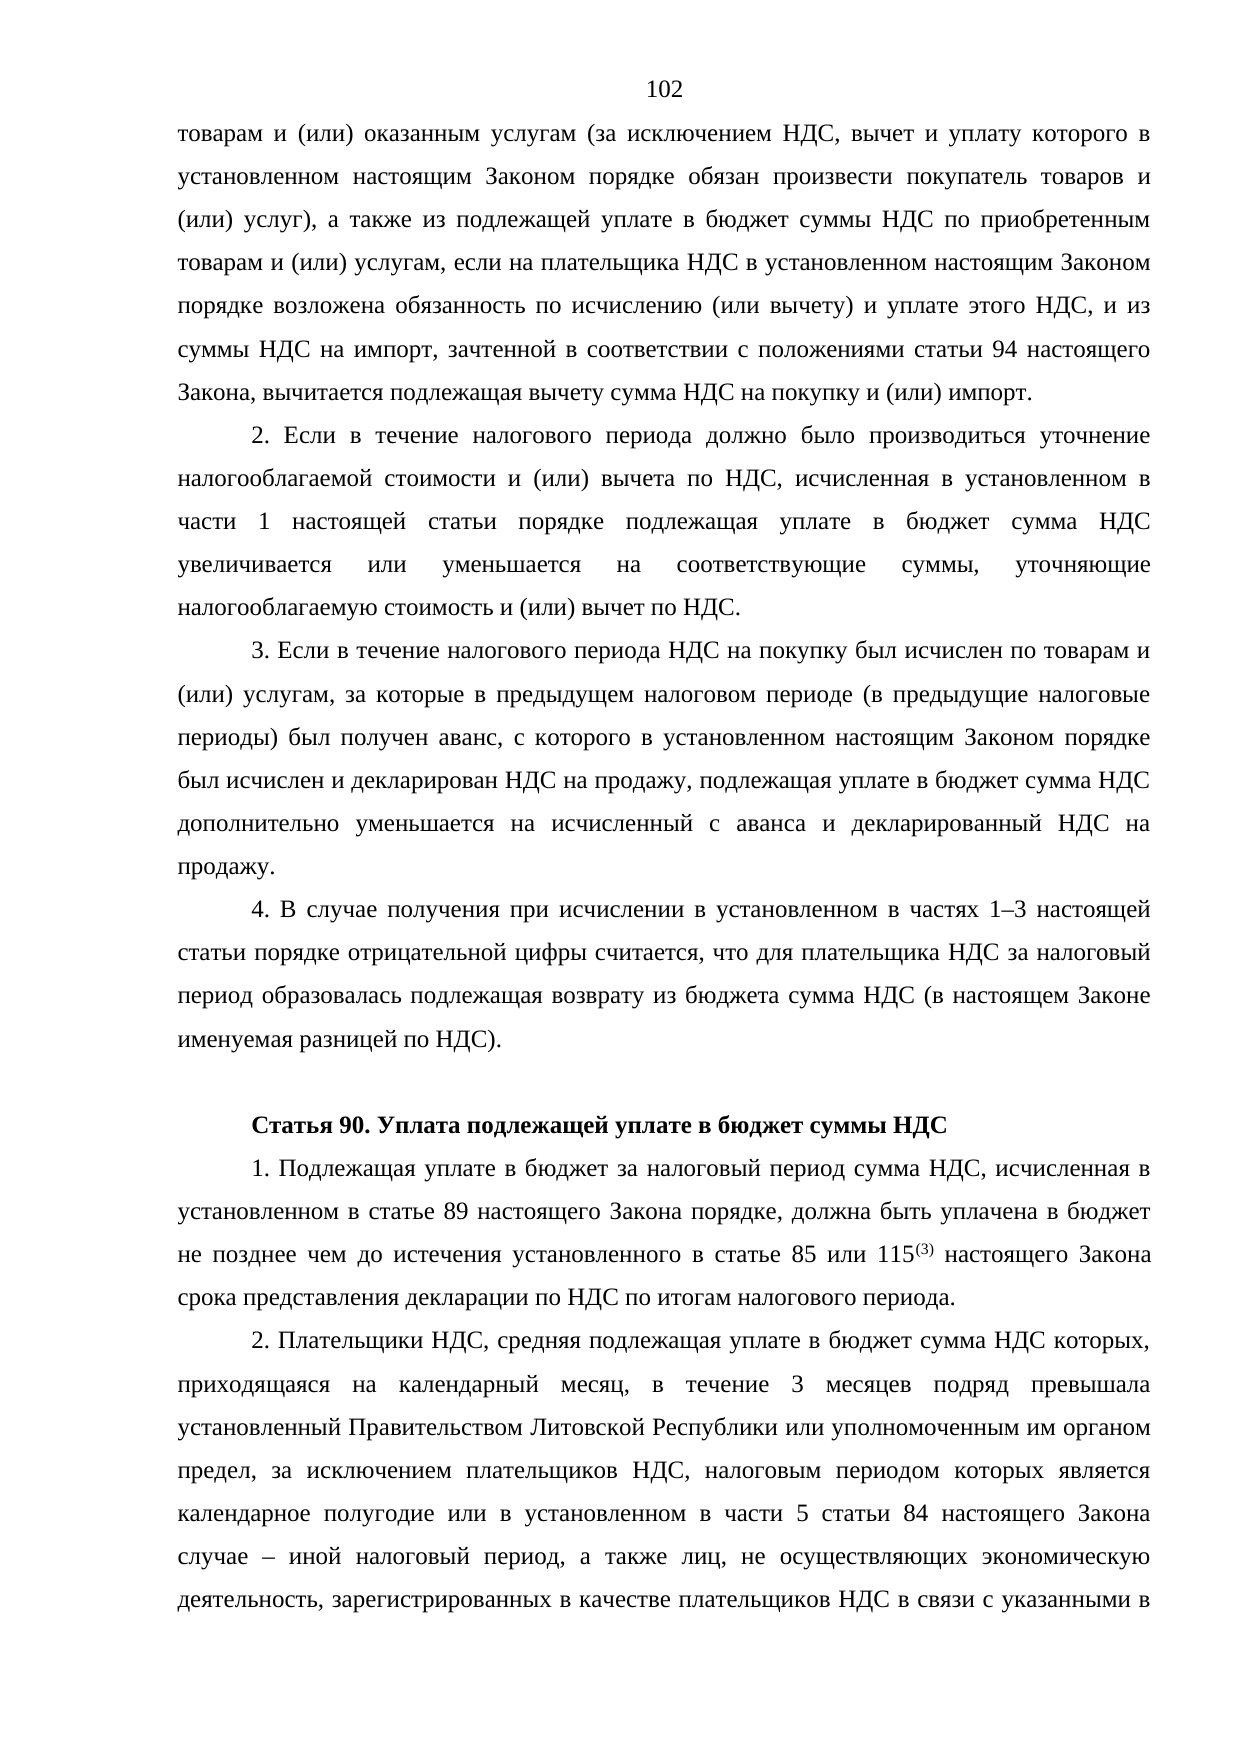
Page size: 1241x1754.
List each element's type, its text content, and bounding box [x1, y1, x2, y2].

text 4. В случае получения при исчислении в установленном в частях 1–3 настоящей статьи порядке отрицательной цифры считается, что для плательщика НДС за налоговый период образовалась подлежащая возврату из бюджета сумма НДС (в настоящем Законе именуемая разницей по НДС). [177, 894, 1152, 1052]
text 2. Если в течение налогового периода должно было производиться уточнение налогооблагаемой стоимости и (или) вычета по НДС, исчисленная в установленном в части 1 настоящей статьи порядке подлежащая уплате в бюджет сумма НДС увеличивается или уменьшается на соответствующие суммы, уточняющие налогооблагаемую стоимость и (или) вычет по НДС. [177, 420, 1152, 621]
text 3. Если в течение налогового периода НДС на покупку был исчислен по товарам и (или) услугам, за которые в предыдущем налоговом периоде (в предыдущие налоговые периоды) был получен аванс, с которого в установленном настоящим Законом порядке был исчислен и декларирован НДС на продажу, подлежащая уплате в бюджет сумма НДС дополнительно уменьшается на исчисленный с аванса и декларированный НДС на продажу. [177, 636, 1152, 880]
text товарам и (или) оказанным услугам (за исключением НДС, вычет и уплату которого в установленном настоящим Законом порядке обязан произвести покупатель товаров и (или) услуг), а также из подлежащей уплате в бюджет суммы НДС по приобретенным товарам и (или) услугам, если на плательщика НДС в установленном настоящим Законом порядке возложена обязанность по исчислению (или вычету) и уплате этого НДС, и из суммы НДС на импорт, зачтенной в соответствии с положениями статьи 94 настоящего Закона, вычитается подлежащая вычету сумма НДС на покупку и (или) импорт. [177, 118, 1152, 406]
text 2. Плательщики НДС, средняя подлежащая уплате в бюджет сумма НДС которых, приходящаяся на календарный месяц, в течение 3 месяцев подряд превышала установленный Правительством Литовской Республики или уполномоченным им органом предел, за исключением плательщиков НДС, налоговым периодом которых является календарное полугодие или в установленном в части 5 статьи 84 настоящего Закона случае – иной налоговый период, а также лиц, не осуществляющих экономическую деятельность, зарегистрированных в качестве плательщиков НДС в связи с указанными в [177, 1326, 1152, 1613]
text 1. Подлежащая уплате в бюджет за налоговый период сумма НДС, исчисленная в установленном в статье 89 настоящего Закона порядке, должна быть уплачена в бюджет не позднее чем до истечения установленного в статье 85 или 115(3) настоящего Закона срока представления декларации по НДС по итогам налогового периода. [177, 1153, 1152, 1311]
text Статья 90. Уплата подлежащей уплате в бюджет суммы НДС [177, 1110, 1152, 1139]
